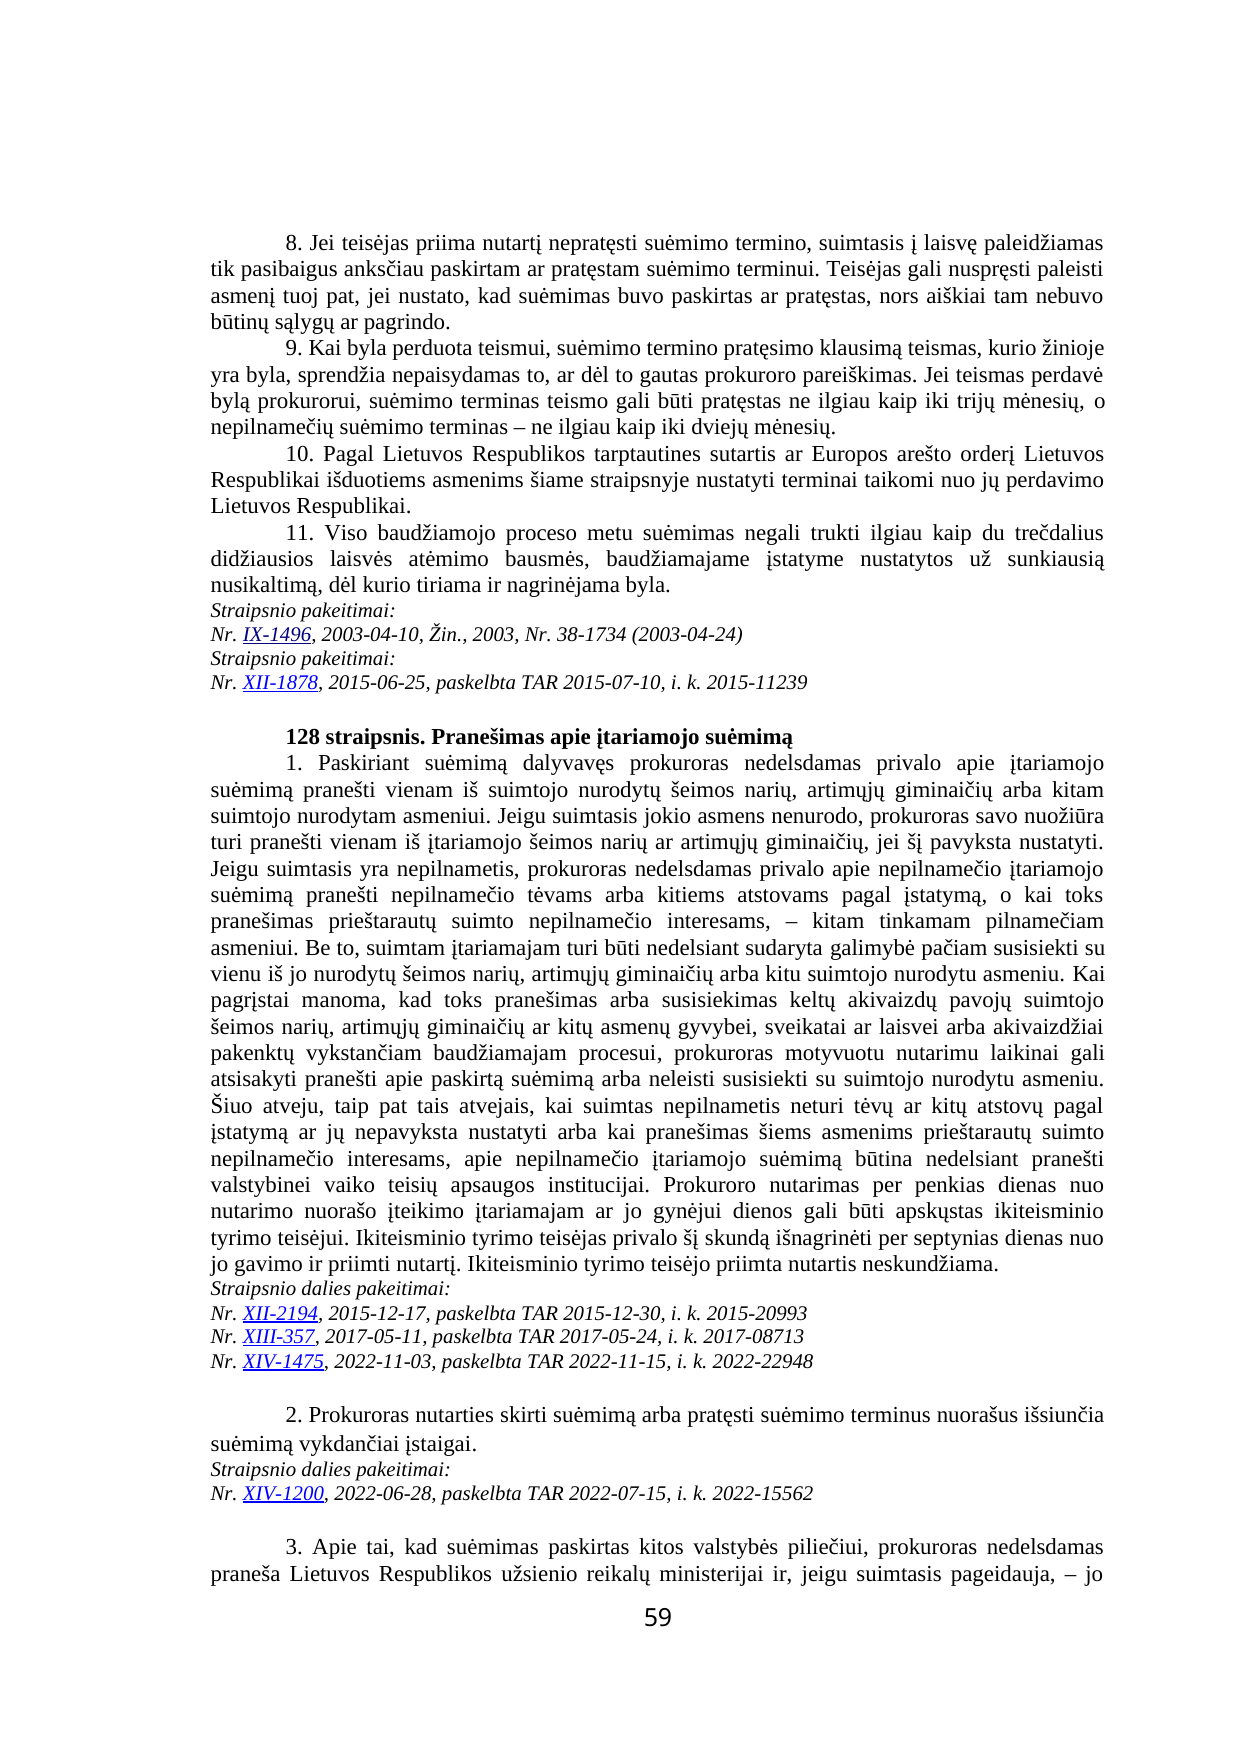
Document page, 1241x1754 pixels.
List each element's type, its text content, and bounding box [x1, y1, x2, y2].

text 11. Viso baudžiamojo proceso metu suėmimas negali trukti ilgiau kaip du trečdalius didžiausios laisvės atėmimo bausmės, baudžiamajame įstatyme nustatytos už sunkiausią nusikaltimą, dėl kurio tiriama ir nagrinėjama byla. [210, 519, 1105, 598]
text Straipsnio pakeitimai: [210, 646, 1105, 670]
text 128 straipsnis. Pranešimas apie įtariamojo suėmimą [210, 723, 1105, 749]
text Nr. IX-1496, 2003-04-10, Žin., 2003, Nr. 38-1734 (2003-04-24) [210, 622, 1105, 646]
text 1. Paskiriant suėmimą dalyvavęs prokuroras nedelsdamas privalo apie įtariamojo suėmimą pranešti vienam iš suimtojo nurodytų šeimos narių, artimųjų giminaičių arba kitam suimtojo nurodytam asmeniui. Jeigu suimtasis jokio asmens nenurodo, prokuroras savo nuožiūra turi pranešti vienam iš įtariamojo šeimos narių ar artimųjų giminaičių, jei šį pavyksta nustatyti. Jeigu suimtasis yra nepilnametis, prokuroras nedelsdamas privalo apie nepilnamečio įtariamojo suėmimą pranešti nepilnamečio tėvams arba kitiems atstovams pagal įstatymą, o kai toks pranešimas prieštarautų suimto nepilnamečio interesams, – kitam tinkamam pilnamečiam asmeniui. Be to, suimtam įtariamajam turi būti nedelsiant sudaryta galimybė pačiam susisiekti su vienu iš jo nurodytų šeimos narių, artimųjų giminaičių arba kitu suimtojo nurodytu asmeniu. Kai pagrįstai manoma, kad toks pranešimas arba susisiekimas keltų akivaizdų pavojų suimtojo šeimos narių, artimųjų giminaičių ar kitų asmenų gyvybei, sveikatai ar laisvei arba akivaizdžiai pakenktų vykstančiam baudžiamajam procesui, prokuroras motyvuotu nutarimu laikinai gali atsisakyti pranešti apie paskirtą suėmimą arba neleisti susisiekti su suimtojo nurodytu asmeniu. Šiuo atveju, taip pat tais atvejais, kai suimtas nepilnametis neturi tėvų ar kitų atstovų pagal įstatymą ar jų nepavyksta nustatyti arba kai pranešimas šiems asmenims prieštarautų suimto nepilnamečio interesams, apie nepilnamečio įtariamojo suėmimą būtina nedelsiant pranešti valstybinei vaiko teisių apsaugos institucijai. Prokuroro nutarimas per penkias dienas nuo nutarimo nuorašo įteikimo įtariamajam ar jo gynėjui dienos gali būti apskųstas ikiteisminio tyrimo teisėjui. Ikiteisminio tyrimo teisėjas privalo šį skundą išnagrinėti per septynias dienas nuo jo gavimo ir priimti nutartį. Ikiteisminio tyrimo teisėjo priimta nutartis neskundžiama. [210, 749, 1105, 1276]
text 10. Pagal Lietuvos Respublikos tarptautines sutartis ar Europos arešto orderį Lietuvos Respublikai išduotiems asmenims šiame straipsnyje nustatyti terminai taikomi nuo jų perdavimo Lietuvos Respublikai. [210, 440, 1105, 519]
text Straipsnio pakeitimai: [210, 598, 1105, 622]
text 2. Prokuroras nutarties skirti suėmimą arba pratęsti suėmimo terminus nuorašus išsiunčia suėmimą vykdančiai įstaigai. [210, 1401, 1105, 1456]
text 3. Apie tai, kad suėmimas paskirtas kitos valstybės piliečiui, prokuroras nedelsdamas praneša Lietuvos Respublikos užsienio reikalų ministerijai ir, jeigu suimtasis pageidauja, – jo [210, 1533, 1105, 1586]
text 9. Kai byla perduota teismui, suėmimo termino pratęsimo klausimą teismas, kurio žinioje yra byla, sprendžia nepaisydamas to, ar dėl to gautas prokuroro pareiškimas. Jei teismas perdavė bylą prokurorui, suėmimo terminas teismo gali būti pratęstas ne ilgiau kaip iki trijų mėnesių, o nepilnamečių suėmimo terminas – ne ilgiau kaip iki dviejų mėnesių. [210, 334, 1105, 440]
text Nr. XIV-1200, 2022-06-28, paskelbta TAR 2022-07-15, i. k. 2022-15562 [210, 1481, 1105, 1504]
text Nr. XIV-1475, 2022-11-03, paskelbta TAR 2022-11-15, i. k. 2022-22948 [210, 1348, 1105, 1373]
text Nr. XII-1878, 2015-06-25, paskelbta TAR 2015-07-10, i. k. 2015-11239 [210, 670, 1105, 694]
text Straipsnio dalies pakeitimai: [210, 1456, 1105, 1481]
text Straipsnio dalies pakeitimai: [210, 1276, 1105, 1300]
text Nr. XIII-357, 2017-05-11, paskelbta TAR 2017-05-24, i. k. 2017-08713 [210, 1324, 1105, 1348]
text Nr. XII-2194, 2015-12-17, paskelbta TAR 2015-12-30, i. k. 2015-20993 [210, 1300, 1105, 1324]
text 8. Jei teisėjas priima nutartį nepratęsti suėmimo termino, suimtasis į laisvę paleidžiamas tik pasibaigus anksčiau paskirtam ar pratęstam suėmimo terminui. Teisėjas gali nuspręsti paleisti asmenį tuoj pat, jei nustato, kad suėmimas buvo paskirtas ar pratęstas, nors aiškiai tam nebuvo būtinų sąlygų ar pagrindo. [210, 229, 1105, 334]
